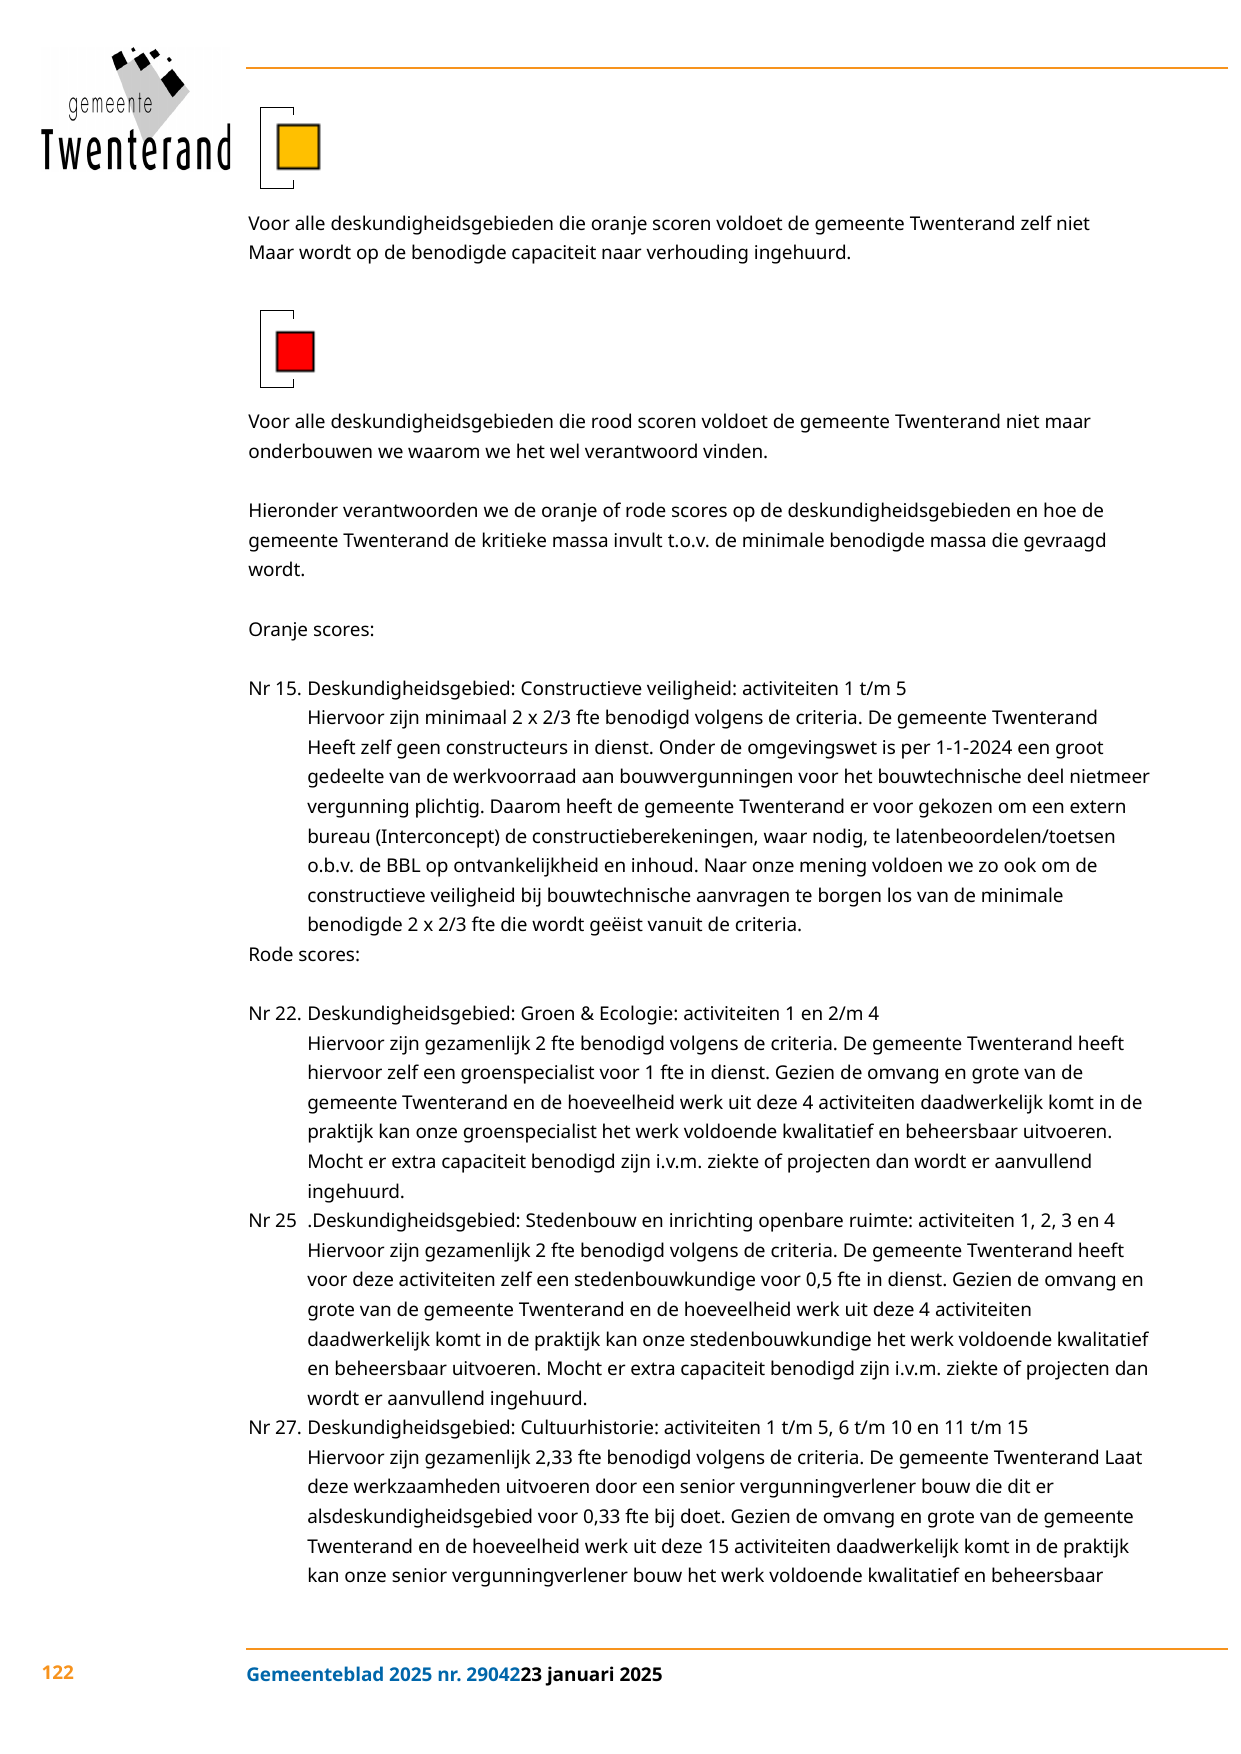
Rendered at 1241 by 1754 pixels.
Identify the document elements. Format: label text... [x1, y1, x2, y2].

list Hiervoor zijn gezamenlijk 2 fte benodigd volgens de criteria. De gemeente Twenterand heeft hiervoor zelf een groenspecialist voor 1 fte in dienst. Gezien de omvang en grote van de gemeente Twenterand en de hoeveelheid werk uit deze 4 activiteiten daadwerkelijk komt in de praktijk kan onze groenspecialist het werk voldoende kwalitatief en beheersbaar uitvoeren. [248, 1030, 1152, 1144]
list Deskundigheidsgebied: Constructieve veiligheid: activiteiten 1 t/m 5 [248, 675, 1152, 701]
picture [268, 319, 328, 379]
list Deskundigheidsgebied: Cultuurhistorie: activiteiten 1 t/m 5, 6 t/m 10 en 11 t/m 15 [248, 1414, 1152, 1440]
list Mocht er extra capaciteit benodigd zijn i.v.m. ziekte of projecten dan wordt er aanvullend ingehuurd. [248, 1148, 1152, 1203]
text Voor alle deskundigheidsgebieden die rood scoren voldoet de gemeente Twenterand niet maar [248, 409, 1152, 434]
picture [268, 115, 328, 180]
text Rode scores: [248, 941, 1152, 967]
picture [41, 47, 231, 172]
text Oranje scores: [248, 616, 1152, 641]
list Deskundigheidsgebied: Groen & Ecologie: activiteiten 1 en 2/m 4 [248, 1000, 1152, 1026]
list Hiervoor zijn gezamenlijk 2,33 fte benodigd volgens de criteria. De gemeente Twenterand Laat deze werkzaamheden uitvoeren door een senior vergunningverlener bouw die dit er alsdeskundigheidsgebied voor 0,33 fte bij doet. Gezien de omvang en grote van de gemeente Twenterand en de hoeveelheid werk uit deze 15 activiteiten daadwerkelijk komt in de praktijk kan onze senior vergunningverlener bouw het werk voldoende kwalitatief en beheersbaar [248, 1444, 1152, 1588]
text onderbouwen we waarom we het wel verantwoord vinden. [248, 438, 1152, 464]
list Hiervoor zijn gezamenlijk 2 fte benodigd volgens de criteria. De gemeente Twenterand heeft voor deze activiteiten zelf een stedenbouwkundige voor 0,5 fte in dienst. Gezien de omvang en grote van de gemeente Twenterand en de hoeveelheid werk uit deze 4 activiteiten daadwerkelijk komt in de praktijk kan onze stedenbouwkundige het werk voldoende kwalitatief en beheersbaar uitvoeren. Mocht er extra capaciteit benodigd zijn i.v.m. ziekte of projecten dan wordt er aanvullend ingehuurd. [248, 1237, 1152, 1411]
text Maar wordt op de benodigde capaciteit naar verhouding ingehuurd. [248, 239, 1152, 265]
list .Deskundigheidsgebied: Stedenbouw en inrichting openbare ruimte: activiteiten 1, 2, 3 en 4 [248, 1207, 1152, 1233]
text Voor alle deskundigheidsgebieden die oranje scoren voldoet de gemeente Twenterand zelf niet [248, 210, 1152, 235]
text Hieronder verantwoorden we de oranje of rode scores op de deskundigheidsgebieden en hoe de gemeente Twenterand de kritieke massa invult t.o.v. de minimale benodigde massa die gevraagd wordt. [248, 497, 1152, 582]
list Hiervoor zijn minimaal 2 x 2/3 fte benodigd volgens de criteria. De gemeente Twenterand Heeft zelf geen constructeurs in dienst. Onder de omgevingswet is per 1-1-2024 een groot gedeelte van de werkvoorraad aan bouwvergunningen voor het bouwtechnische deel nietmeer vergunning plichtig. Daarom heeft de gemeente Twenterand er voor gekozen om een extern bureau (Interconcept) de constructieberekeningen, waar nodig, te latenbeoordelen/toetsen o.b.v. de BBL op ontvankelijkheid en inhoud. Naar onze mening voldoen we zo ook om de constructieve veiligheid bij bouwtechnische aanvragen te borgen los van de minimale benodigde 2 x 2/3 fte die wordt geëist vanuit de criteria. [248, 704, 1152, 937]
